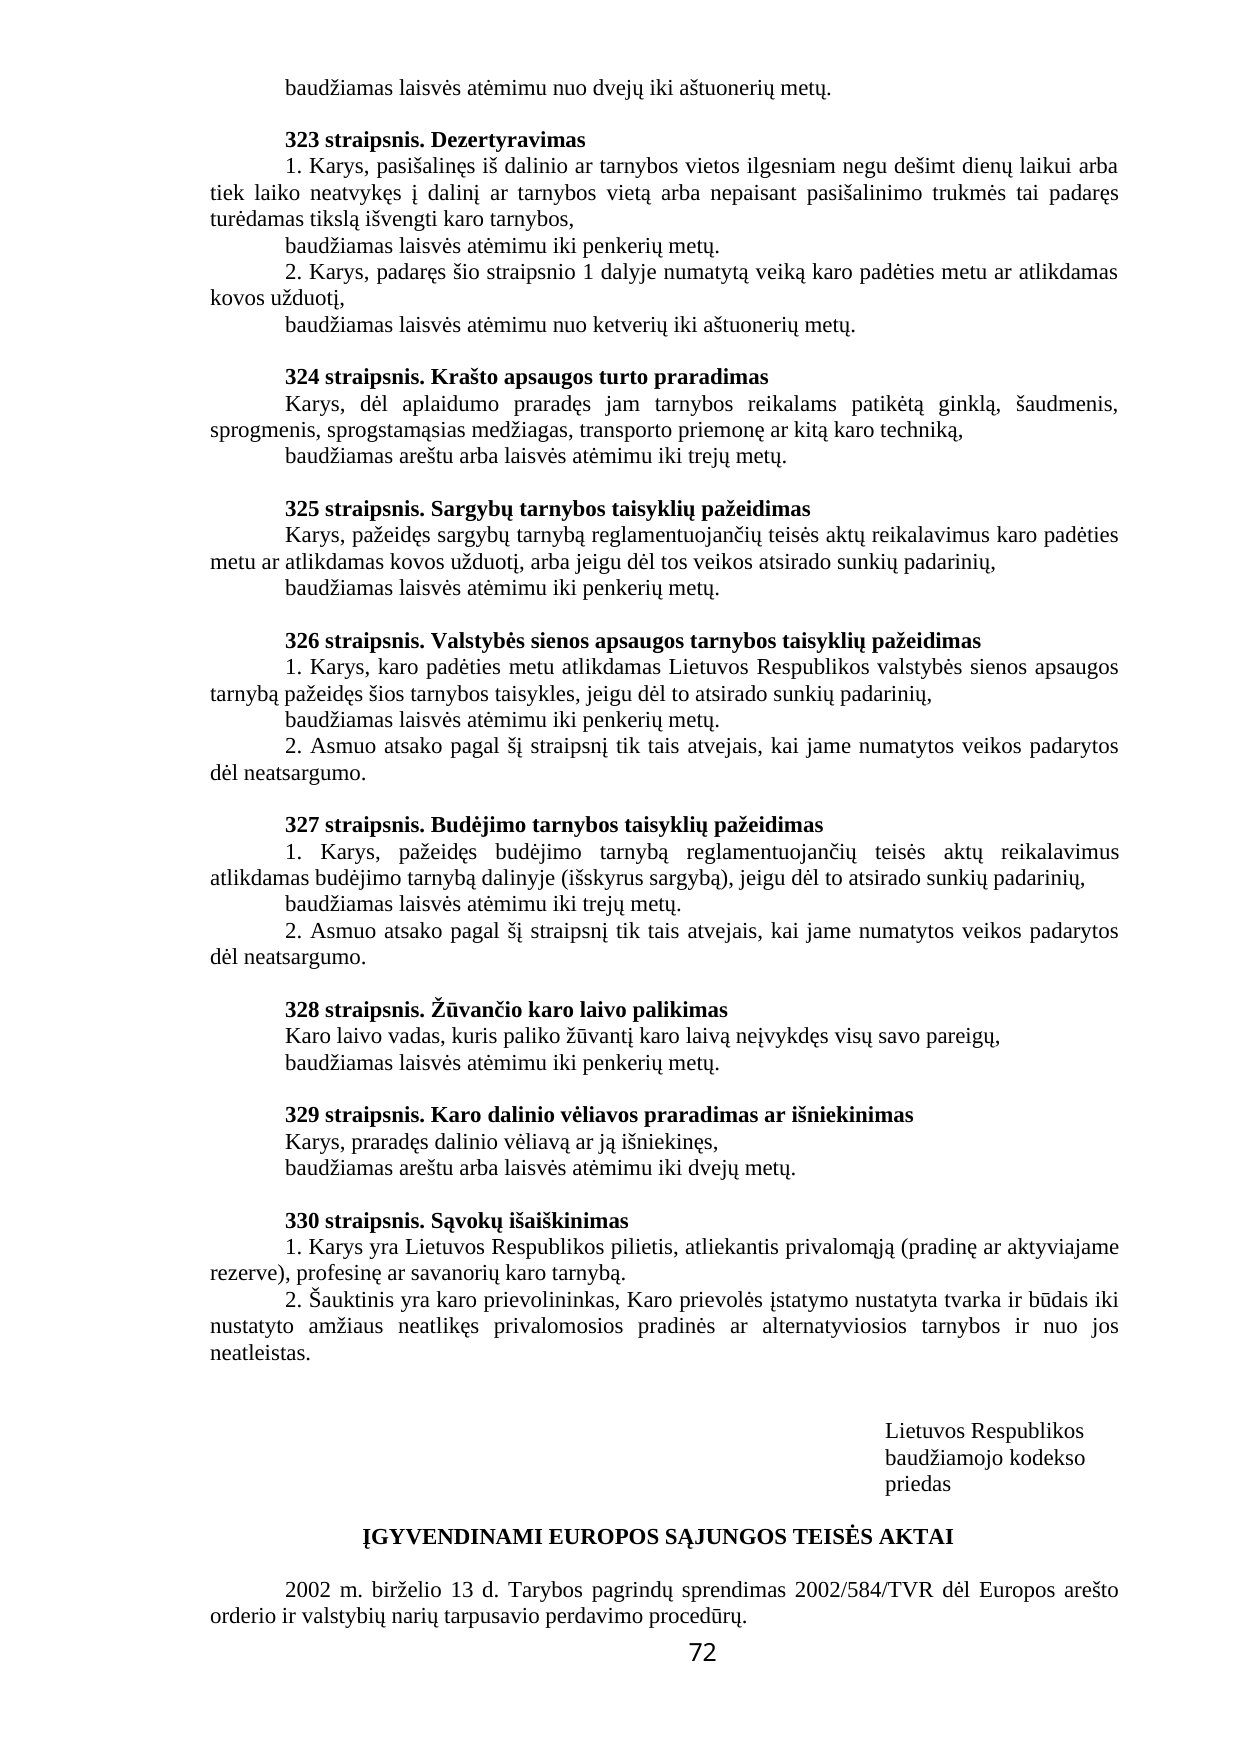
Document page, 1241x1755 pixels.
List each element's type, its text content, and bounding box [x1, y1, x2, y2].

text 2. Karys, padaręs šio straipsnio 1 dalyje numatytą veiką karo padėties metu ar atlikdamas kovos užduotį, [210, 258, 1120, 311]
text 324 straipsnis. Krašto apsaugos turto praradimas [210, 363, 1120, 390]
text 326 straipsnis. Valstybės sienos apsaugos tarnybos taisyklių pažeidimas [210, 627, 1120, 653]
text baudžiamas laisvės atėmimu iki trejų metų. [210, 891, 1120, 917]
text 2002 m. birželio 13 d. Tarybos pagrindų sprendimas 2002/584/TVR dėl Europos arešto orderio ir valstybių narių tarpusavio perdavimo procedūrų. [210, 1576, 1120, 1628]
text Karys, praradęs dalinio vėliavą ar ją išniekinęs, [210, 1128, 1120, 1154]
text 330 straipsnis. Sąvokų išaiškinimas [210, 1207, 1120, 1233]
text baudžiamas areštu arba laisvės atėmimu iki dvejų metų. [210, 1154, 1120, 1180]
text baudžiamas laisvės atėmimu iki penkerių metų. [210, 232, 1120, 258]
text baudžiamas laisvės atėmimu iki penkerių metų. [210, 1049, 1120, 1075]
text 325 straipsnis. Sargybų tarnybos taisyklių pažeidimas [210, 495, 1120, 522]
text baudžiamas laisvės atėmimu iki penkerių metų. [210, 706, 1120, 732]
text Karys, dėl aplaidumo praradęs jam tarnybos reikalams patikėtą ginklą, šaudmenis, sprogmenis, sprogstamąsias medžiagas, transporto priemonę ar kitą karo techniką, [210, 390, 1120, 442]
subtitle baudžiamojo kodekso [210, 1444, 1120, 1470]
text baudžiamas laisvės atėmimu nuo ketverių iki aštuonerių metų. [210, 311, 1120, 337]
text 2. Šauktinis yra karo prievolininkas, Karo prievolės įstatymo nustatyta tvarka ir būdais iki nustatyto amžiaus neatlikęs privalomosios pradinės ar alternatyviosios tarnybos ir nuo jos neatleistas. [210, 1286, 1120, 1365]
text 1. Karys, pasišalinęs iš dalinio ar tarnybos vietos ilgesniam negu dešimt dienų laikui arba tiek laiko neatvykęs į dalinį ar tarnybos vietą arba nepaisant pasišalinimo trukmės tai padaręs turėdamas tikslą išvengti karo tarnybos, [210, 153, 1120, 232]
text 327 straipsnis. Budėjimo tarnybos taisyklių pažeidimas [210, 811, 1120, 838]
text baudžiamas areštu arba laisvės atėmimu iki trejų metų. [210, 442, 1120, 469]
text 2. Asmuo atsako pagal šį straipsnį tik tais atvejais, kai jame numatytos veikos padarytos dėl neatsargumo. [210, 917, 1120, 969]
text 329 straipsnis. Karo dalinio vėliavos praradimas ar išniekinimas [210, 1101, 1120, 1128]
text baudžiamas laisvės atėmimu nuo dvejų iki aštuonerių metų. [210, 73, 1120, 100]
text 1. Karys yra Lietuvos Respublikos pilietis, atliekantis privalomąją (pradinę ar aktyviajame rezerve), profesinę ar savanorių karo tarnybą. [210, 1233, 1120, 1286]
text baudžiamas laisvės atėmimu iki penkerių metų. [210, 574, 1120, 601]
text 323 straipsnis. Dezertyravimas [210, 126, 1120, 153]
text 1. Karys, karo padėties metu atlikdamas Lietuvos Respublikos valstybės sienos apsaugos tarnybą pažeidęs šios tarnybos taisykles, jeigu dėl to atsirado sunkių padarinių, [210, 653, 1120, 706]
text Karys, pažeidęs sargybų tarnybą reglamentuojančių teisės aktų reikalavimus karo padėties metu ar atlikdamas kovos užduotį, arba jeigu dėl tos veikos atsirado sunkių padarinių, [210, 522, 1120, 574]
text Karo laivo vadas, kuris paliko žūvantį karo laivą neįvykdęs visų savo pareigų, [210, 1022, 1120, 1049]
subtitle Lietuvos Respublikos [210, 1418, 1120, 1444]
text 1. Karys, pažeidęs budėjimo tarnybą reglamentuojančių teisės aktų reikalavimus atlikdamas budėjimo tarnybą dalinyje (išskyrus sargybą), jeigu dėl to atsirado sunkių padarinių, [210, 838, 1120, 891]
subtitle ĮGYVENDINAMI EUROPOS SĄJUNGOS TEISĖS AKTAI [210, 1523, 1106, 1549]
text 2. Asmuo atsako pagal šį straipsnį tik tais atvejais, kai jame numatytos veikos padarytos dėl neatsargumo. [210, 732, 1120, 785]
subtitle priedas [210, 1470, 1120, 1497]
text 328 straipsnis. Žūvančio karo laivo palikimas [210, 996, 1120, 1022]
